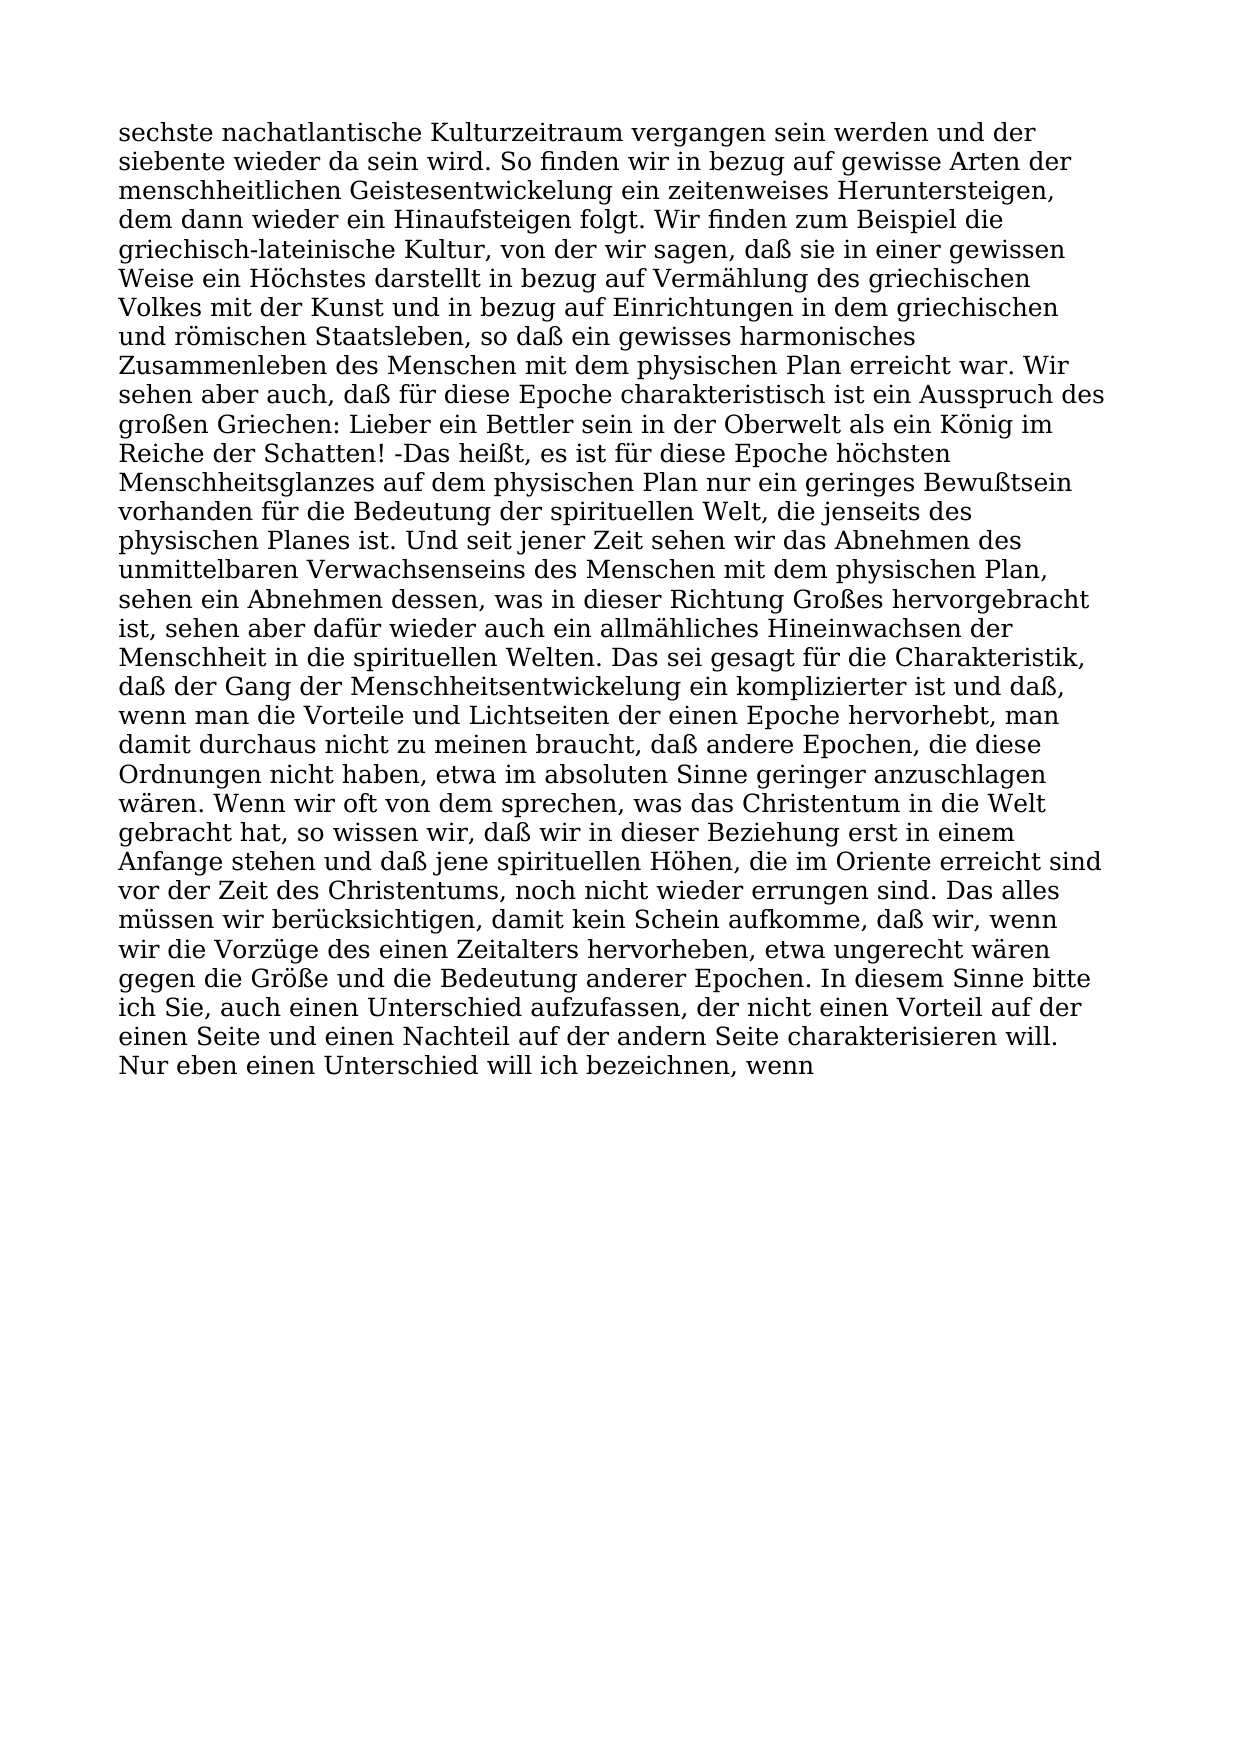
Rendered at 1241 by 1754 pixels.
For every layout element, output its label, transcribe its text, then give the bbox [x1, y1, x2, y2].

text und römischen Staatsleben, so daß ein gewisses harmonisches [118, 322, 1122, 351]
text unmittelbaren Verwachsenseins des Menschen mit dem physischen Plan, [118, 556, 1122, 585]
text ist, sehen aber dafür wieder auch ein allmähliches Hineinwachsen der [118, 614, 1122, 643]
text vorhanden für die Bedeutung der spirituellen Welt, die jenseits des [118, 497, 1122, 526]
text wenn man die Vorteile und Lichtseiten der einen Epoche hervorhebt, man [118, 701, 1122, 731]
text Menschheitsglanzes auf dem physischen Plan nur ein geringes Bewußtsein [118, 468, 1122, 497]
text müssen wir berücksichtigen, damit kein Schein aufkomme, daß wir, wenn [118, 906, 1122, 935]
text siebente wieder da sein wird. So finden wir in bezug auf gewisse Arten der [118, 147, 1122, 176]
text wären. Wenn wir oft von dem sprechen, was das Christentum in die Welt [118, 789, 1122, 818]
text dem dann wieder ein Hinaufsteigen folgt. Wir finden zum Beispiel die [118, 206, 1122, 235]
text menschheitlichen Geistesentwickelung ein zeitenweises Heruntersteigen, [118, 176, 1122, 206]
text gebracht hat, so wissen wir, daß wir in dieser Beziehung erst in einem [118, 818, 1122, 847]
text Anfange stehen und daß jene spirituellen Höhen, die im Oriente erreicht sind [118, 847, 1122, 876]
text daß der Gang der Menschheitsentwickelung ein komplizierter ist und daß, [118, 672, 1122, 701]
text Weise ein Höchstes darstellt in bezug auf Vermählung des griechischen [118, 264, 1122, 293]
text Reiche der Schatten! -Das heißt, es ist für diese Epoche höchsten [118, 439, 1122, 468]
text wir die Vorzüge des einen Zeitalters hervorheben, etwa ungerecht wären [118, 935, 1122, 964]
text damit durchaus nicht zu meinen braucht, daß andere Epochen, die diese [118, 731, 1122, 760]
text ich Sie, auch einen Unterschied aufzufassen, der nicht einen Vorteil auf der [118, 993, 1122, 1022]
text Ordnungen nicht haben, etwa im absoluten Sinne geringer anzuschlagen [118, 760, 1122, 789]
text physischen Planes ist. Und seit jener Zeit sehen wir das Abnehmen des [118, 526, 1122, 556]
text Menschheit in die spirituellen Welten. Das sei gesagt für die Charakteristik, [118, 643, 1122, 672]
text sechste nachatlantische Kulturzeitraum vergangen sein werden und der [118, 118, 1122, 147]
text einen Seite und einen Nachteil auf der andern Seite charakterisieren will. [118, 1022, 1122, 1051]
text Volkes mit der Kunst und in bezug auf Einrichtungen in dem griechischen [118, 293, 1122, 322]
text großen Griechen: Lieber ein Bettler sein in der Oberwelt als ein König im [118, 410, 1122, 439]
text griechisch-lateinische Kultur, von der wir sagen, daß sie in einer gewissen [118, 235, 1122, 264]
text vor der Zeit des Christentums, noch nicht wieder errungen sind. Das alles [118, 876, 1122, 906]
text Nur eben einen Unterschied will ich bezeichnen, wenn [118, 1051, 1122, 1081]
text Zusammenleben des Menschen mit dem physischen Plan erreicht war. Wir [118, 351, 1122, 381]
text gegen die Größe und die Bedeutung anderer Epochen. In diesem Sinne bitte [118, 964, 1122, 993]
text sehen ein Abnehmen dessen, was in dieser Richtung Großes hervorgebracht [118, 585, 1122, 614]
text sehen aber auch, daß für diese Epoche charakteristisch ist ein Ausspruch des [118, 381, 1122, 410]
